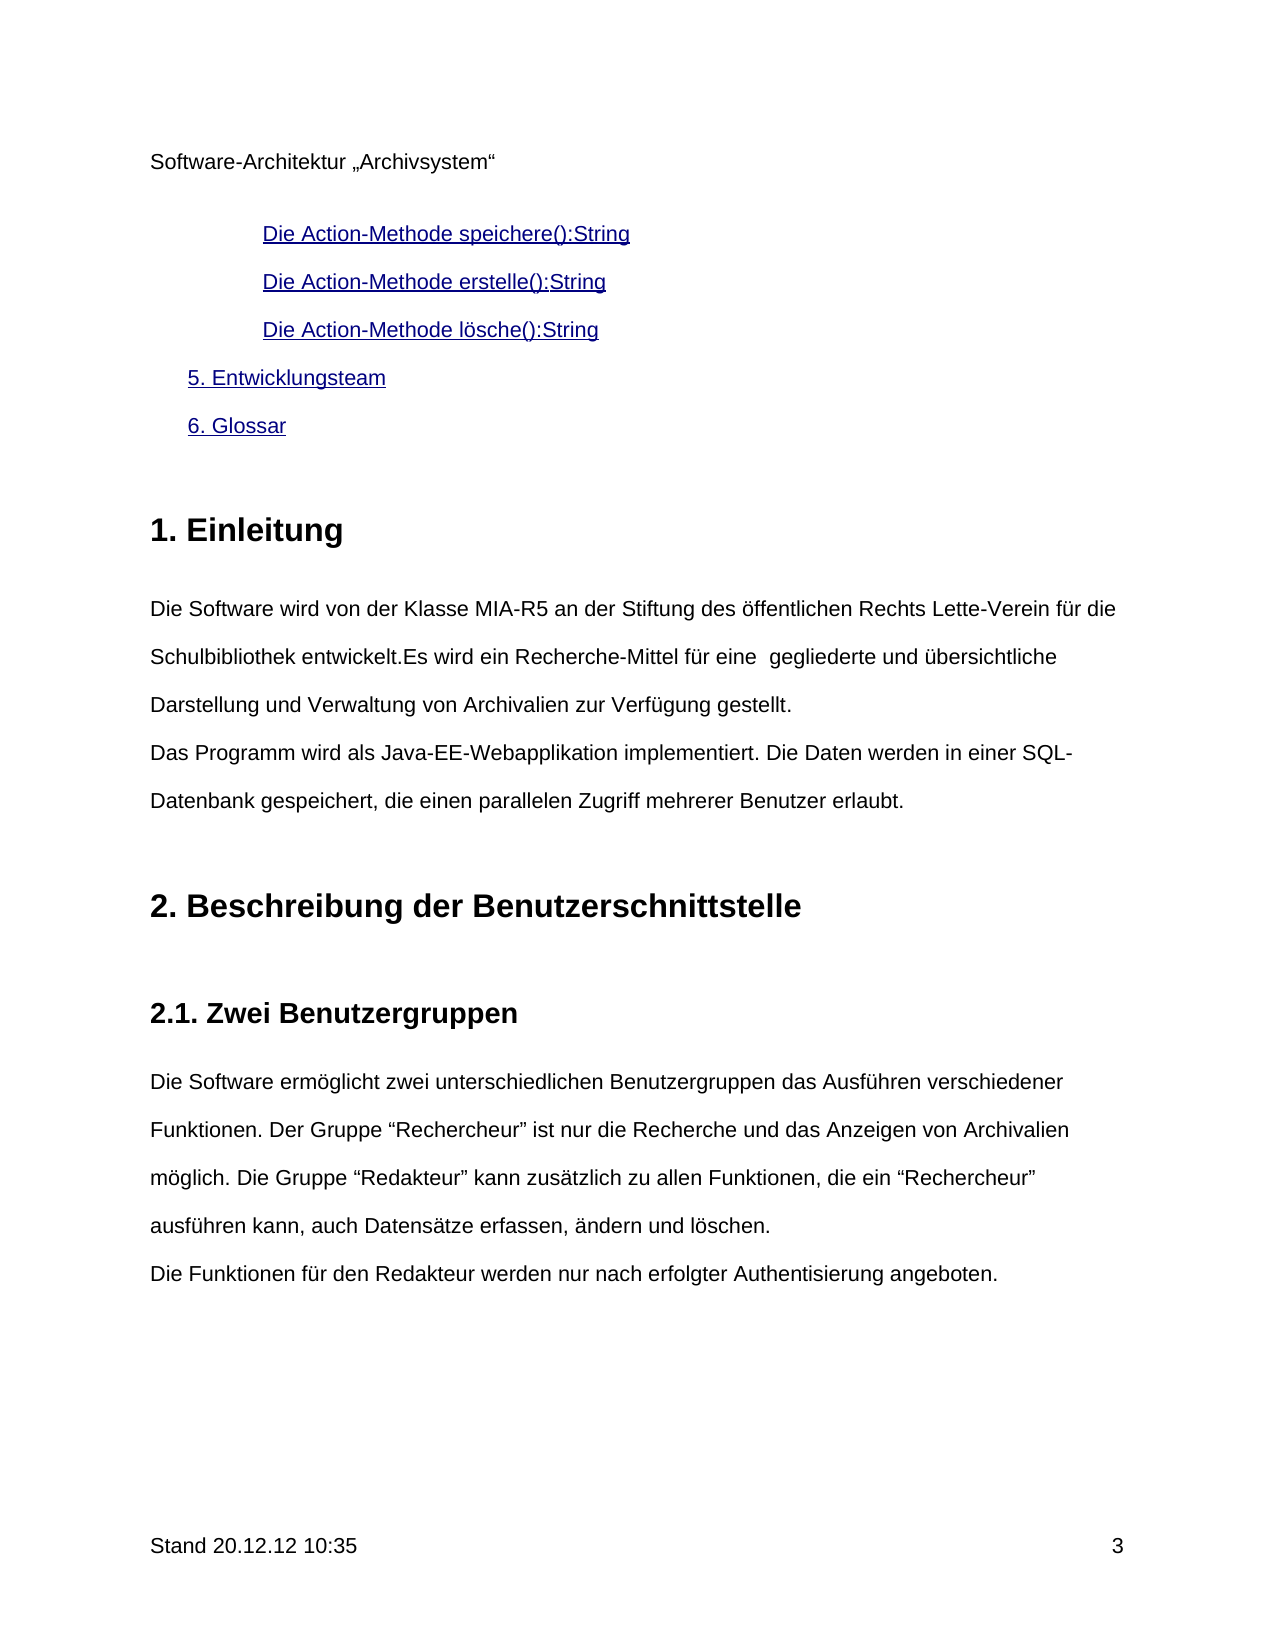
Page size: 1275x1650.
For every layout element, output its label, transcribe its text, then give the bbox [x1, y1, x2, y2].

text Die Funktionen für den Redakteur werden nur nach erfolgter Authentisierung angeboten. [150, 1262, 1125, 1304]
text Die Software wird von der Klasse MIA-R5 an der Stiftung des öffentlichen Rechts Lette-Verein für die Schulbibliothek entwickelt.Es wird ein Recherche-Mittel für eine gegliederte und übersichtliche Darstellung und Verwaltung von Archivalien zur Verfügung gestellt. [150, 597, 1125, 735]
text Die Action-Methode lösche():String [262, 318, 1125, 359]
text 6. Glossar [187, 414, 1125, 456]
text 5. Entwicklungsteam [187, 366, 1125, 408]
subtitle 1. Einleitung [150, 512, 1125, 575]
subtitle 2.1. Zwei Benutzergruppen [150, 997, 1125, 1053]
text Die Action-Methode speichere():String [262, 221, 1125, 263]
text Die Action-Methode erstelle():String [262, 269, 1125, 311]
text Die Software ermöglicht zwei unterschiedlichen Benutzergruppen das Ausführen verschiedener Funktionen. Der Gruppe “Rechercheur” ist nur die Recherche und das Anzeigen von Archivalien möglich. Die Gruppe “Redakteur” kann zusätzlich zu allen Funktionen, die ein “Rechercheur” ausführen kann, auch Datensätze erfassen, ändern und löschen. [150, 1069, 1125, 1256]
subtitle 2. Beschreibung der Benutzerschnittstelle [150, 887, 1125, 950]
text Das Programm wird als Java-EE-Webapplikation implementiert. Die Daten werden in einer SQL-Datenbank gespeichert, die einen parallelen Zugriff mehrerer Benutzer erlaubt. [150, 741, 1125, 831]
